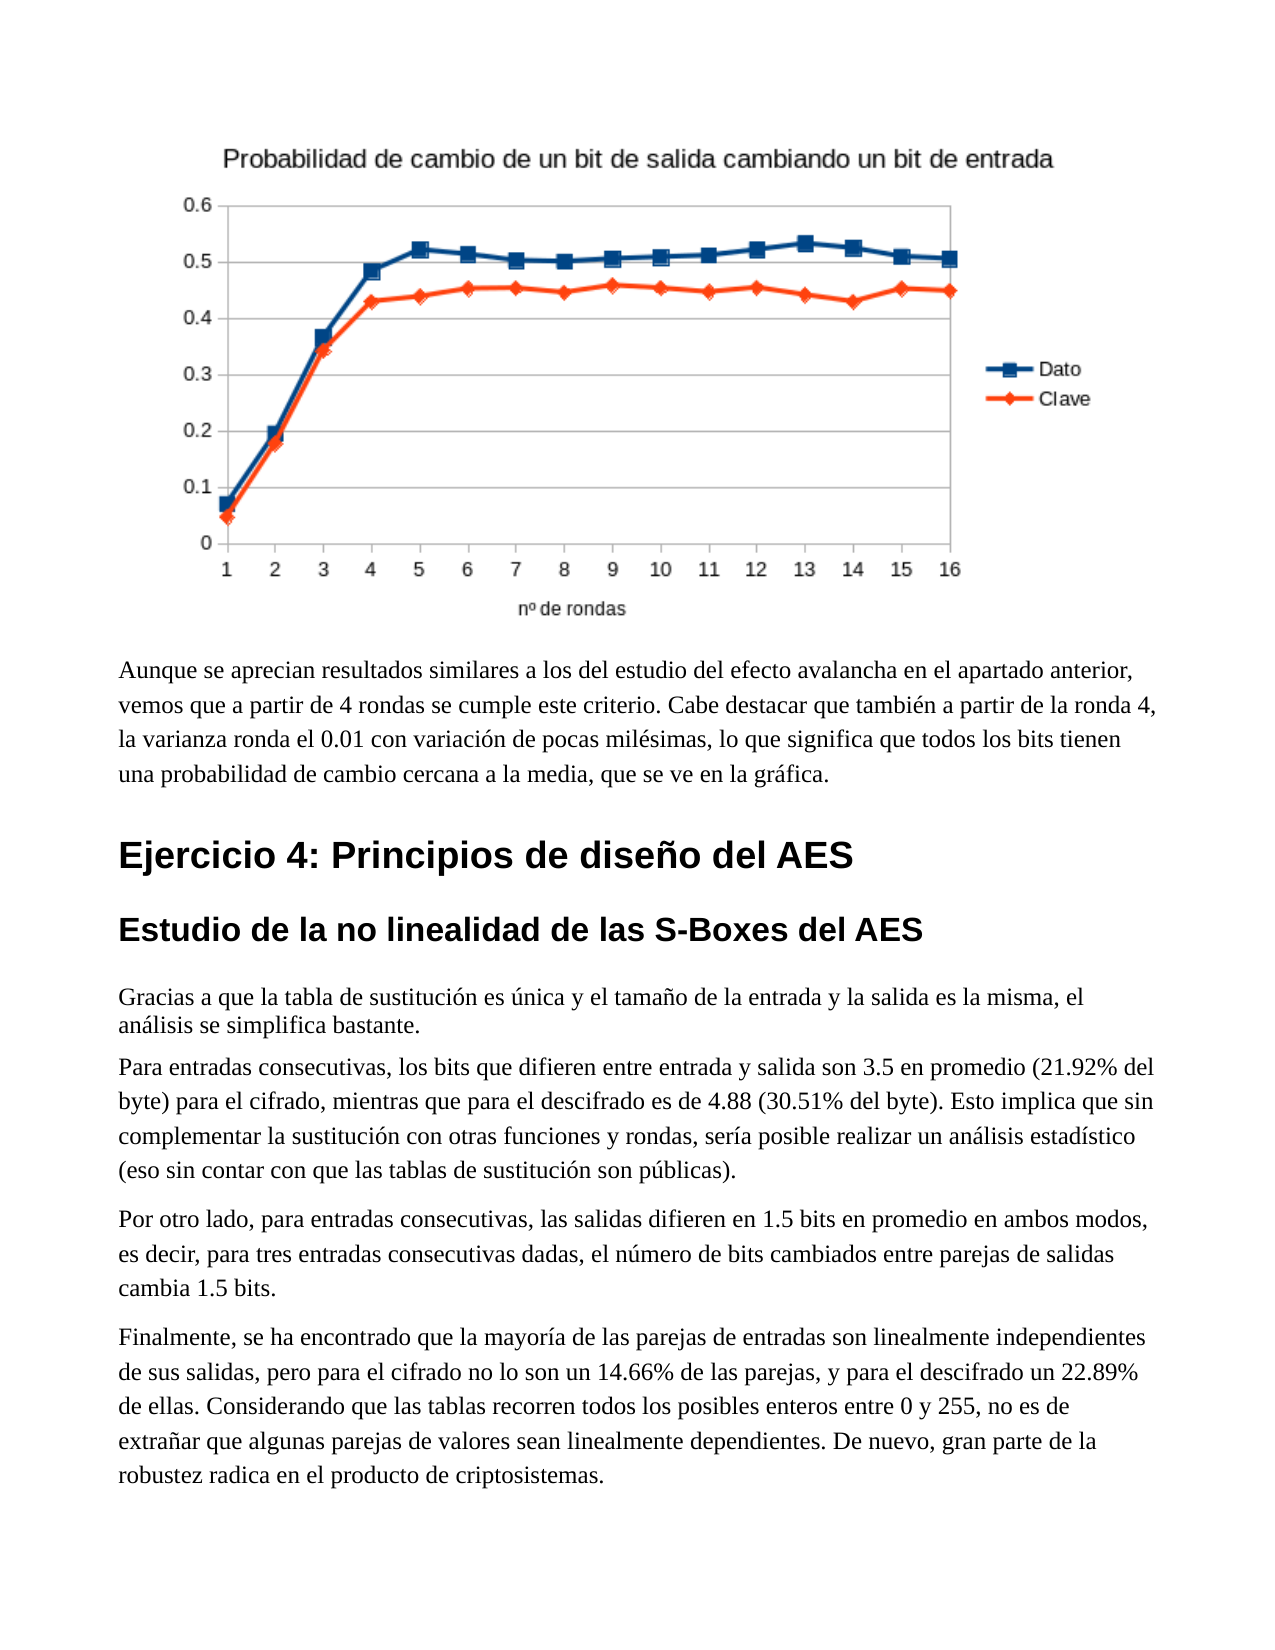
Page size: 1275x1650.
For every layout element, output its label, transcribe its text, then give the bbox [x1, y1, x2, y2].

subtitle Ejercicio 4: Principios de diseño del AES [118, 833, 1157, 876]
text Finalmente, se ha encontrado que la mayoría de las parejas de entradas son linealmente independientes de sus salidas, pero para el cifrado no lo son un 14.66% de las parejas, y para el descifrado un 22.89% de ellas. Considerando que las tablas recorren todos los posibles enteros entre 0 y 255, no es de extrañar que algunas parejas de valores sean linealmente dependientes. De nuevo, gran parte de la robustez radica en el producto de criptosistemas. [118, 1322, 1157, 1489]
subtitle Gracias a que la tabla de sustitución es única y el tamaño de la entrada y la salida es la misma, el análisis se simplifica bastante. [118, 982, 1157, 1039]
text Por otro lado, para entradas consecutivas, las salidas difieren en 1.5 bits en promedio en ambos modos, es decir, para tres entradas consecutivas dadas, el número de bits cambiados entre parejas de salidas cambia 1.5 bits. [118, 1204, 1157, 1302]
text Aunque se aprecian resultados similares a los del estudio del efecto avalancha en el apartado anterior, vemos que a partir de 4 rondas se cumple este criterio. Cabe destacar que también a partir de la ronda 4, la varianza ronda el 0.01 con variación de pocas milésimas, lo que significa que todos los bits tienen una probabilidad de cambio cercana a la media, que se ve en la gráfica. [118, 650, 1157, 787]
text Para entradas consecutivas, los bits que difieren entre entrada y salida son 3.5 en promedio (21.92% del byte) para el cifrado, mientras que para el descifrado es de 4.88 (30.51% del byte). Esto implica que sin complementar la sustitución con otras funciones y rondas, sería posible realizar un análisis estadístico (eso sin contar con que las tablas de sustitución son públicas). [118, 1052, 1157, 1184]
subtitle Estudio de la no linealidad de las S-Boxes del AES [118, 910, 1157, 948]
picture [165, 118, 1110, 650]
